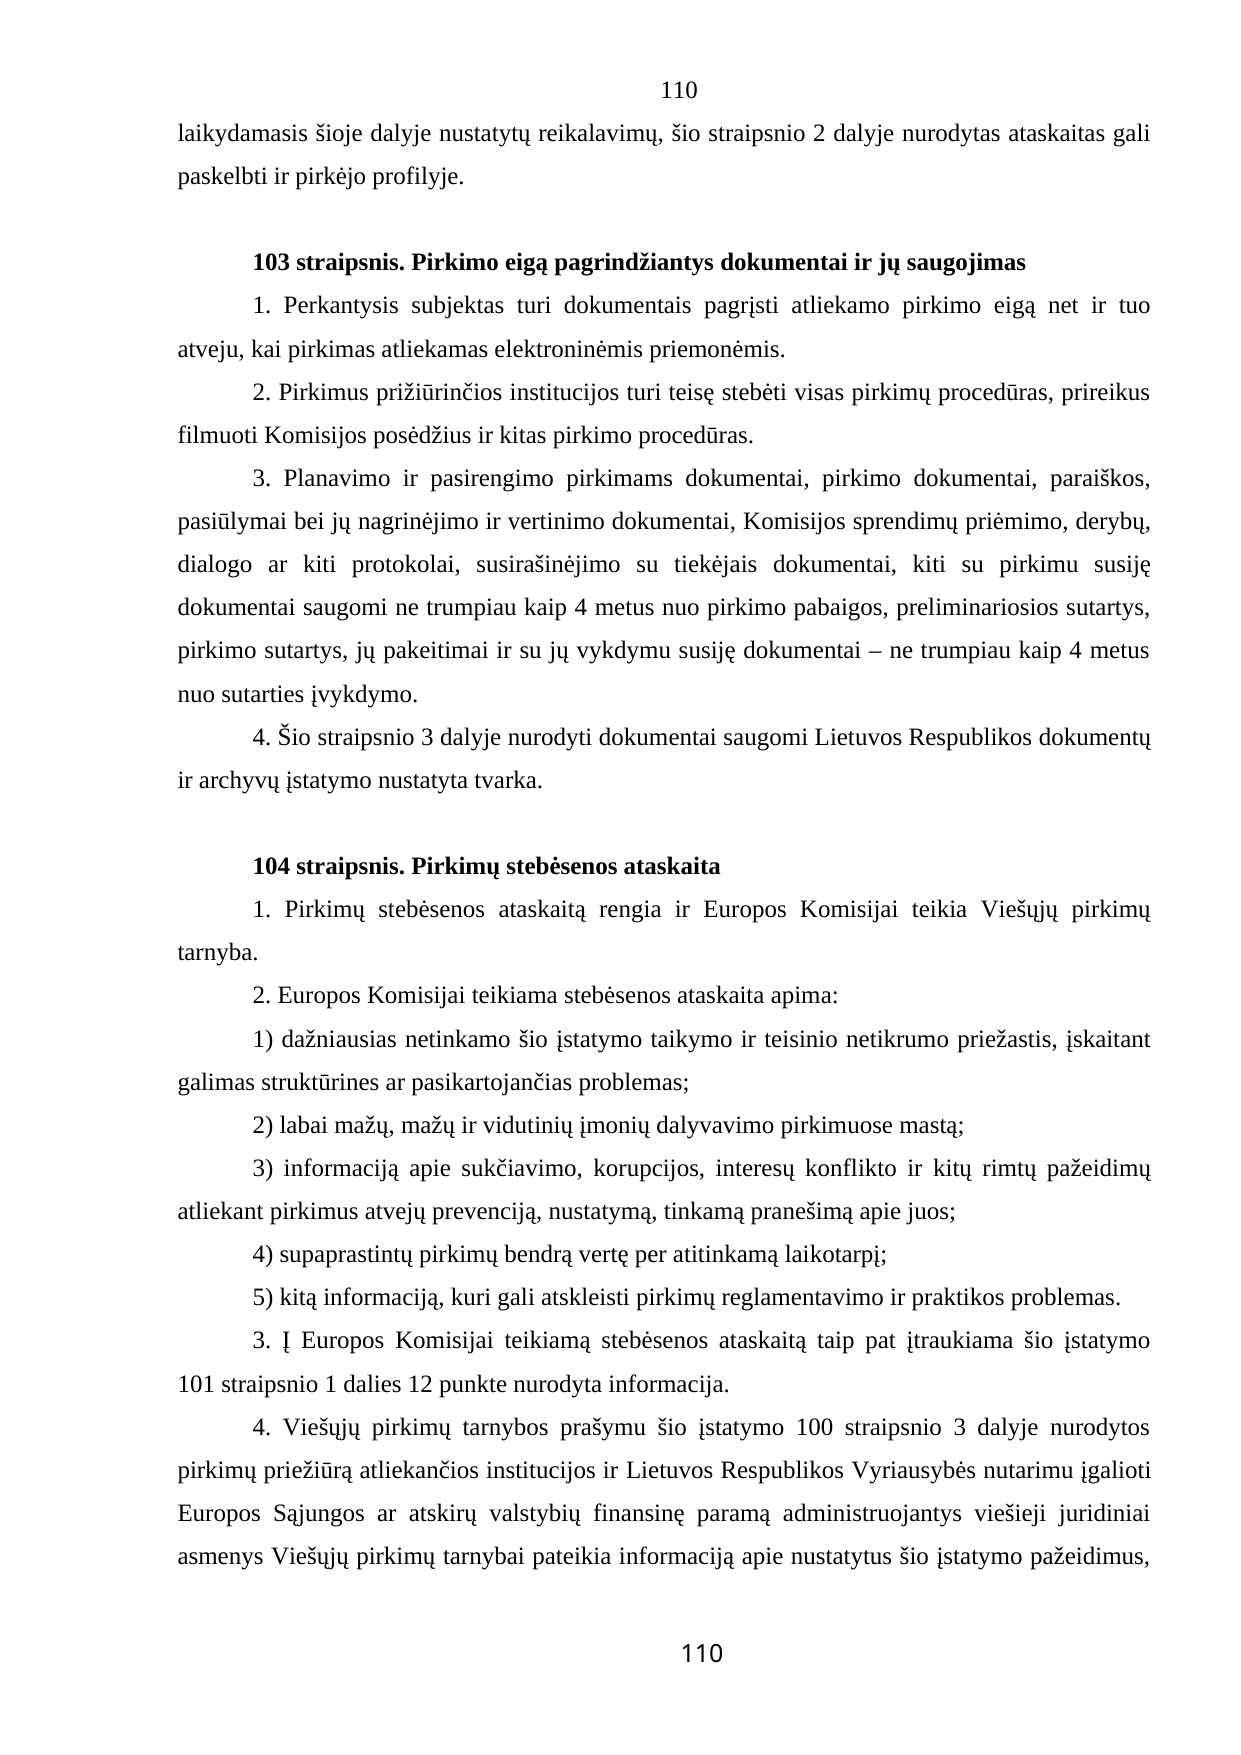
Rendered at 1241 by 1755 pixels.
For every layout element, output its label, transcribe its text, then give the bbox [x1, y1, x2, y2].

text 3) informaciją apie sukčiavimo, korupcijos, interesų konflikto ir kitų rimtų pažeidimų atliekant pirkimus atvejų prevenciją, nustatymą, tinkamą pranešimą apie juos; [177, 1153, 1152, 1225]
text 103 straipsnis. Pirkimo eigą pagrindžiantys dokumentai ir jų saugojimas [177, 247, 1152, 276]
text 2) labai mažų, mažų ir vidutinių įmonių dalyvavimo pirkimuose mastą; [177, 1110, 1152, 1139]
text 1. Perkantysis subjektas turi dokumentais pagrįsti atliekamo pirkimo eigą net ir tuo atveju, kai pirkimas atliekamas elektroninėmis priemonėmis. [177, 291, 1152, 362]
text 1. Pirkimų stebėsenos ataskaitą rengia ir Europos Komisijai teikia Viešųjų pirkimų tarnyba. [177, 894, 1152, 966]
text 104 straipsnis. Pirkimų stebėsenos ataskaita [177, 851, 1152, 880]
text 4. Viešųjų pirkimų tarnybos prašymu šio įstatymo 100 straipsnio 3 dalyje nurodytos pirkimų priežiūrą atliekančios institucijos ir Lietuvos Respublikos Vyriausybės nutarimu įgalioti Europos Sąjungos ar atskirų valstybių finansinę paramą administruojantys viešieji juridiniai asmenys Viešųjų pirkimų tarnybai pateikia informaciją apie nustatytus šio įstatymo pažeidimus, [177, 1412, 1152, 1570]
text 4. Šio straipsnio 3 dalyje nurodyti dokumentai saugomi Lietuvos Respublikos dokumentų ir archyvų įstatymo nustatyta tvarka. [177, 722, 1152, 794]
text 3. Planavimo ir pasirengimo pirkimams dokumentai, pirkimo dokumentai, paraiškos, pasiūlymai bei jų nagrinėjimo ir vertinimo dokumentai, Komisijos sprendimų priėmimo, derybų, dialogo ar kiti protokolai, susirašinėjimo su tiekėjais dokumentai, kiti su pirkimu susiję dokumentai saugomi ne trumpiau kaip 4 metus nuo pirkimo pabaigos, preliminariosios sutartys, pirkimo sutartys, jų pakeitimai ir su jų vykdymu susiję dokumentai – ne trumpiau kaip 4 metus nuo sutarties įvykdymo. [177, 463, 1152, 707]
text 2. Europos Komisijai teikiama stebėsenos ataskaita apima: [177, 981, 1152, 1009]
text 4) supaprastintų pirkimų bendrą vertę per atitinkamą laikotarpį; [177, 1239, 1152, 1268]
text 1) dažniausias netinkamo šio įstatymo taikymo ir teisinio netikrumo priežastis, įskaitant galimas struktūrines ar pasikartojančias problemas; [177, 1024, 1152, 1096]
text 2. Pirkimus prižiūrinčios institucijos turi teisę stebėti visas pirkimų procedūras, prireikus filmuoti Komisijos posėdžius ir kitas pirkimo procedūras. [177, 377, 1152, 449]
text 3. Į Europos Komisijai teikiamą stebėsenos ataskaitą taip pat įtraukiama šio įstatymo 101 straipsnio 1 dalies 12 punkte nurodyta informacija. [177, 1326, 1152, 1397]
text 5) kitą informaciją, kuri gali atskleisti pirkimų reglamentavimo ir praktikos problemas. [177, 1282, 1152, 1311]
text laikydamasis šioje dalyje nustatytų reikalavimų, šio straipsnio 2 dalyje nurodytas ataskaitas gali paskelbti ir pirkėjo profilyje. [177, 118, 1152, 190]
